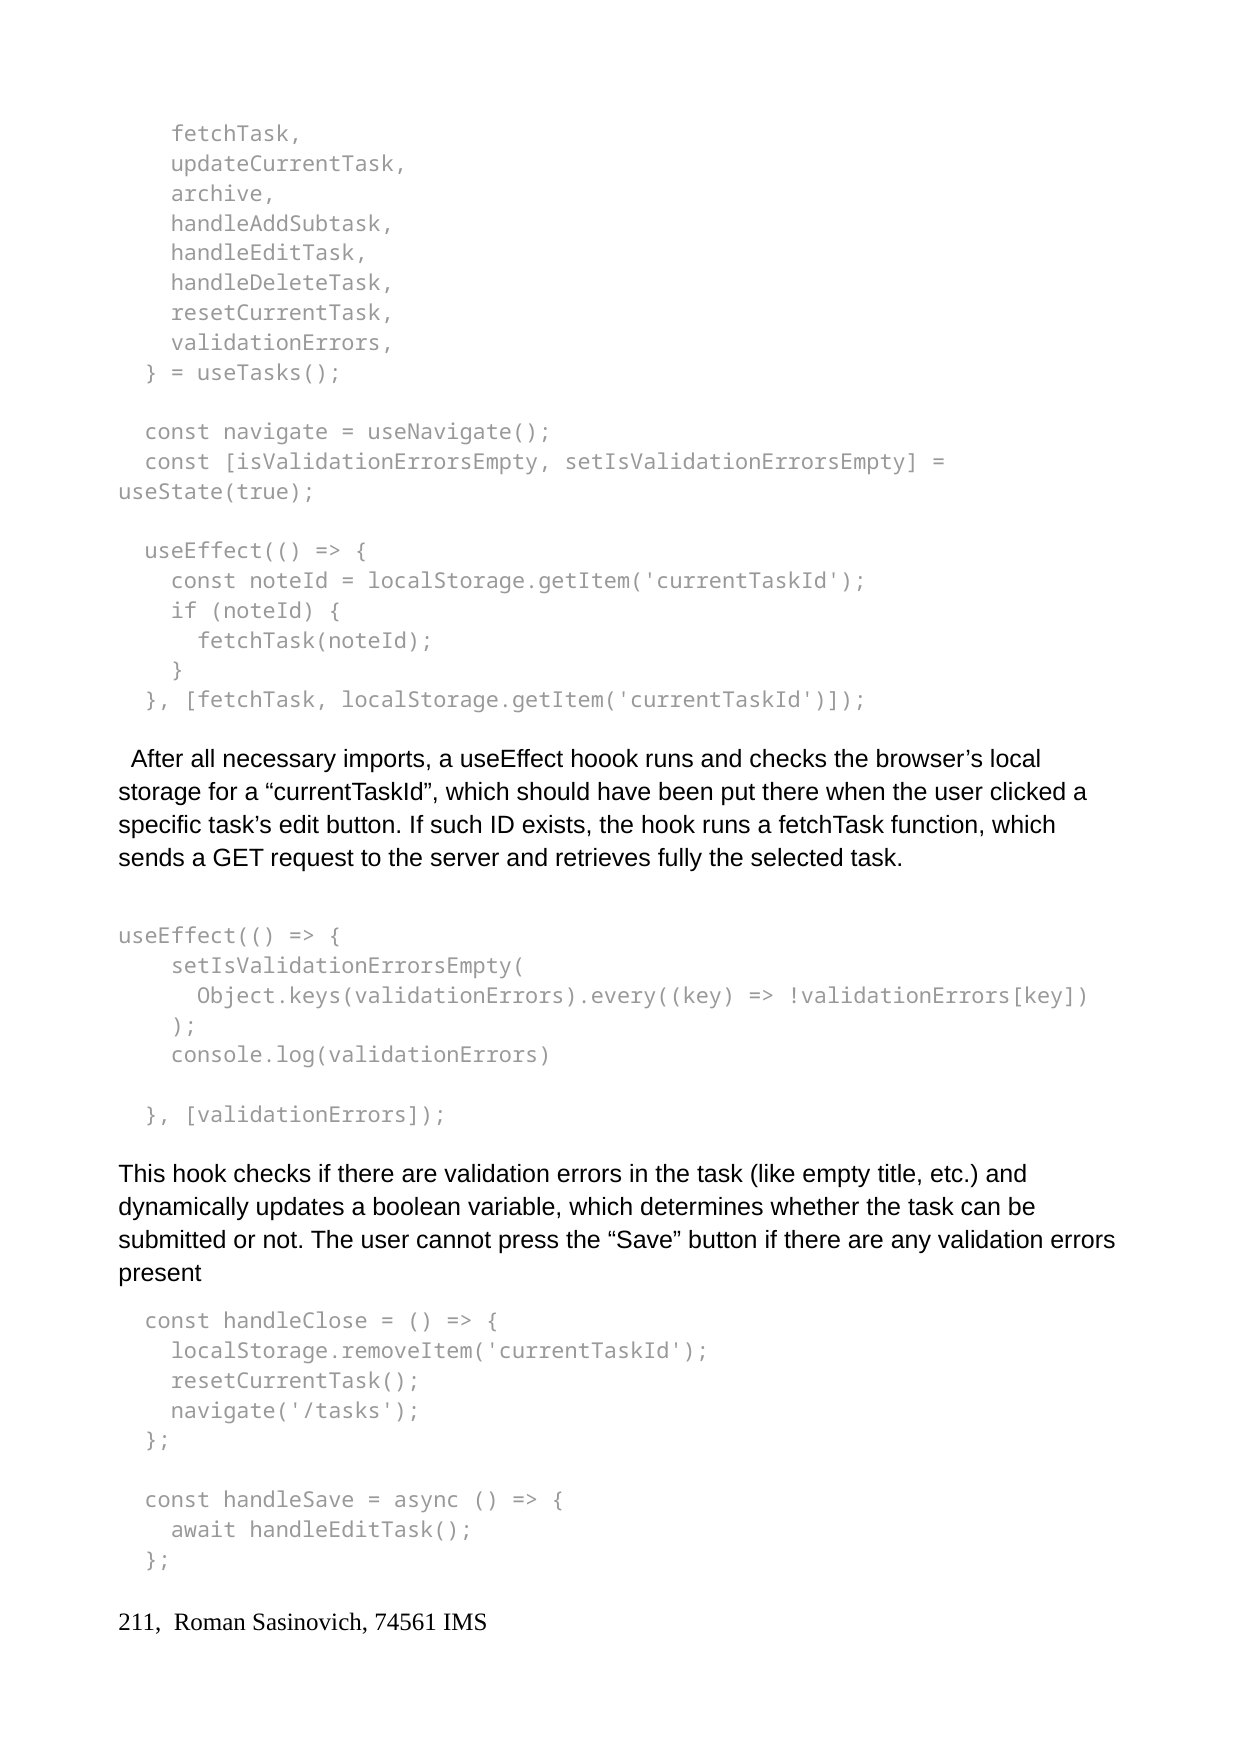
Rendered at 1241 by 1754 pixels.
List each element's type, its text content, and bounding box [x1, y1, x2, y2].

text await handleEditTask(); [118, 1514, 1122, 1543]
text setIsValidationErrorsEmpty( [118, 950, 1122, 980]
text handleDeleteTask, [118, 267, 1122, 297]
text const noteId = localStorage.getItem('currentTaskId'); [118, 565, 1122, 595]
text archive, [118, 178, 1122, 207]
text }; [118, 1424, 1122, 1454]
text updateCurrentTask, [118, 148, 1122, 178]
text const [isValidationErrorsEmpty, setIsValidationErrorsEmpty] = useState(true); [118, 446, 1122, 505]
text } = useTasks(); [118, 356, 1122, 386]
text localStorage.removeItem('currentTaskId'); [118, 1335, 1122, 1365]
text resetCurrentTask, [118, 297, 1122, 327]
text const handleSave = async () => { [118, 1484, 1122, 1514]
text }, [fetchTask, localStorage.getItem('currentTaskId')]); [118, 684, 1122, 714]
text }, [validationErrors]); [118, 1099, 1122, 1129]
text const navigate = useNavigate(); [118, 416, 1122, 446]
text }; [118, 1543, 1122, 1573]
text const handleClose = () => { [118, 1305, 1122, 1335]
text if (noteId) { [118, 595, 1122, 624]
text ); [118, 1009, 1122, 1039]
text validationErrors, [118, 327, 1122, 356]
text handleEditTask, [118, 237, 1122, 267]
text fetchTask, [118, 118, 1122, 148]
text navigate('/tasks'); [118, 1394, 1122, 1424]
text useEffect(() => { [118, 535, 1122, 565]
text console.log(validationErrors) [118, 1039, 1122, 1069]
text Object.keys(validationErrors).every((key) => !validationErrors[key]) [118, 980, 1122, 1009]
text After all necessary imports, a useEffect hoook runs and checks the browser’s local storage for a “currentTaskId”, which should have been put there when the user clicked a specific task’s edit button. If such ID exists, the hook runs a fetchTask function, which sends a GET request to the server and retrieves fully the selected task. [118, 744, 1122, 872]
text resetCurrentTask(); [118, 1365, 1122, 1394]
text This hook checks if there are validation errors in the task (like empty title, etc.) and dynamically updates a boolean variable, which determines whether the task can be submitted or not. The user cannot press the “Save” button if there are any validation errors present [118, 1158, 1122, 1286]
text fetchTask(noteId); [118, 624, 1122, 654]
text } [118, 654, 1122, 684]
text handleAddSubtask, [118, 207, 1122, 237]
text useEffect(() => { [118, 920, 1122, 950]
